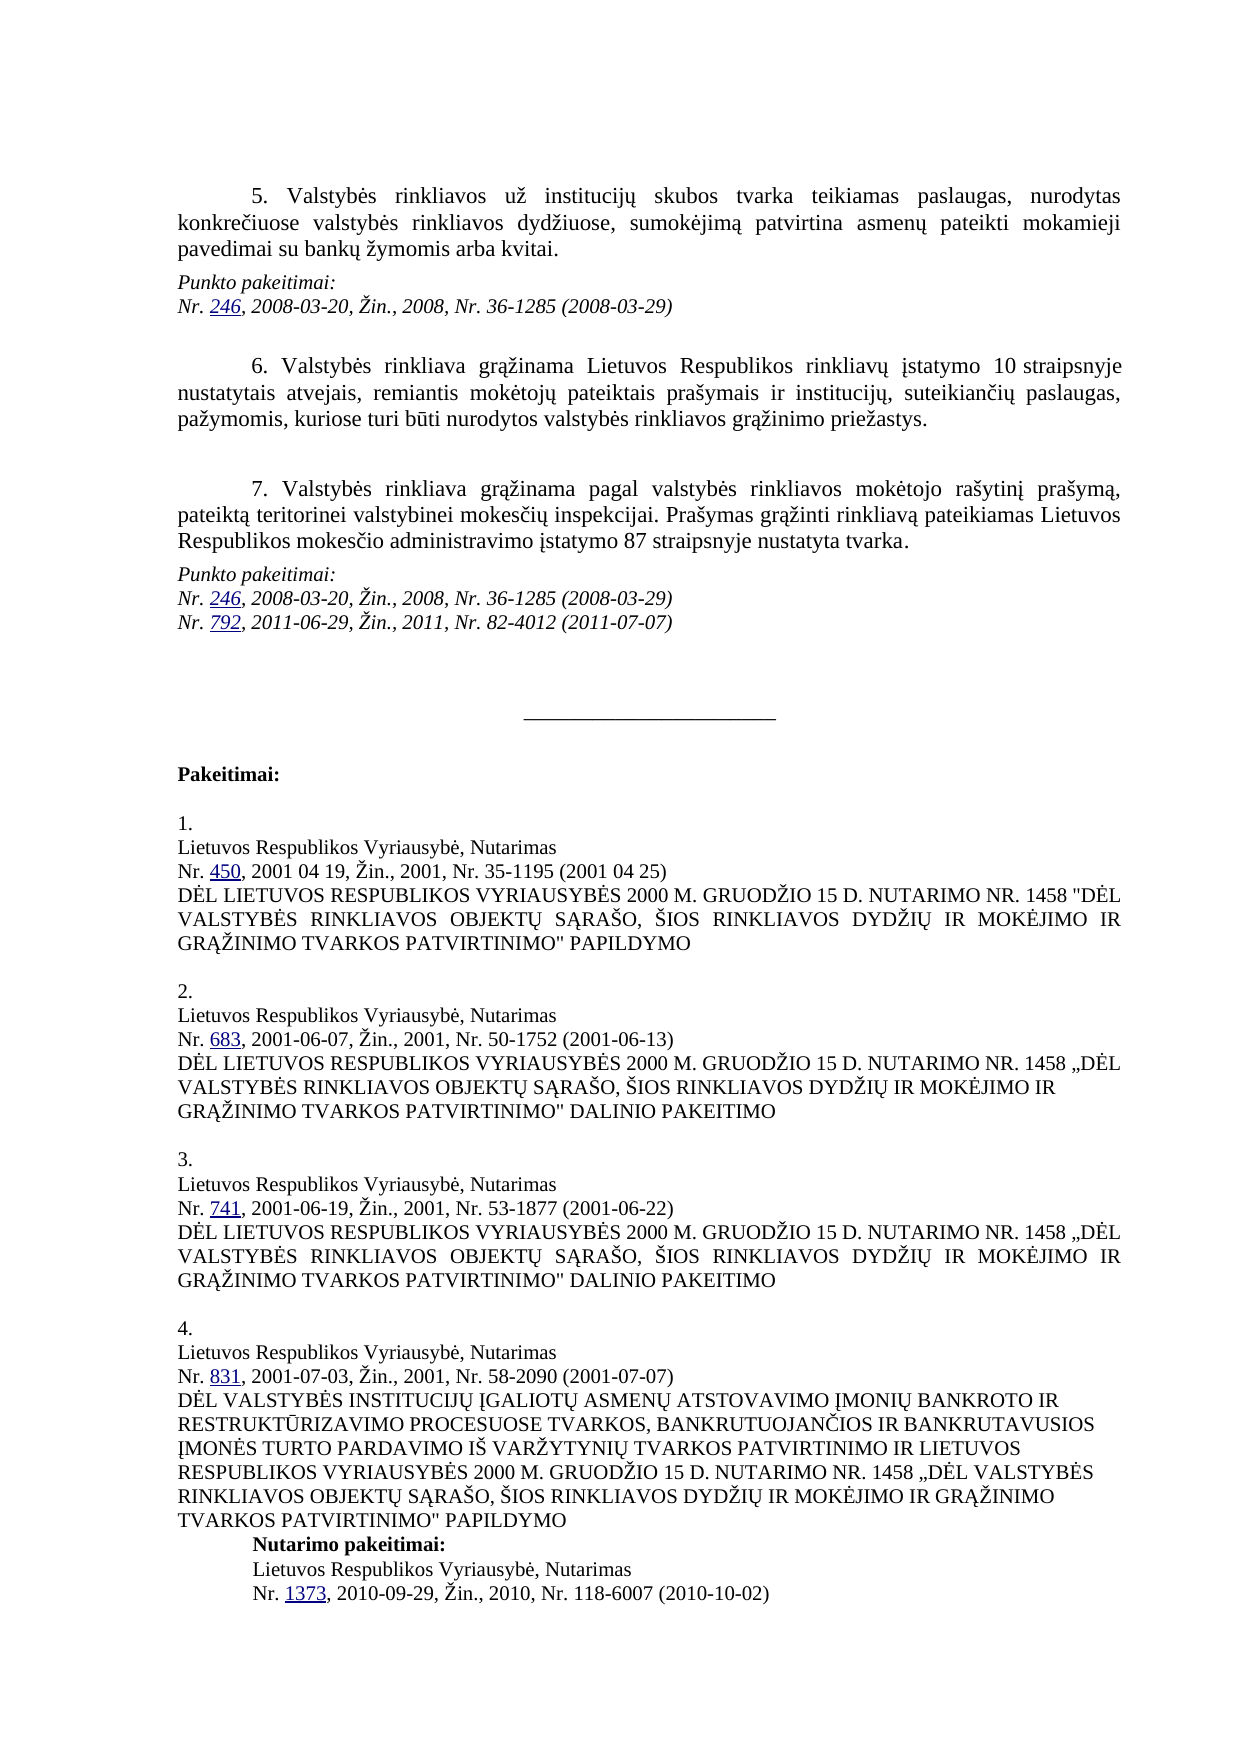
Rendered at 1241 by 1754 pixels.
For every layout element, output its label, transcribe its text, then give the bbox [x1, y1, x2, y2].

text 3. [177, 1147, 1122, 1171]
text Pakeitimai: [177, 762, 1122, 786]
text Nr. 246, 2008-03-20, Žin., 2008, Nr. 36-1285 (2008-03-29) [177, 586, 1122, 610]
text Punkto pakeitimai: [177, 562, 1122, 586]
text DĖL LIETUVOS RESPUBLIKOS VYRIAUSYBĖS 2000 M. GRUODŽIO 15 D. NUTARIMO NR. 1458 „DĖL VALSTYBĖS RINKLIAVOS OBJEKTŲ SĄRAŠO, ŠIOS RINKLIAVOS DYDŽIŲ IR MOKĖJIMO IR GRĄŽINIMO TVARKOS PATVIRTINIMO" DALINIO PAKEITIMO [177, 1051, 1122, 1123]
text Lietuvos Respublikos Vyriausybė, Nutarimas [177, 1003, 1122, 1027]
text Lietuvos Respublikos Vyriausybė, Nutarimas [177, 1340, 1122, 1364]
text Nr. 741, 2001-06-19, Žin., 2001, Nr. 53-1877 (2001-06-22) [177, 1196, 1122, 1219]
text 4. [177, 1316, 1122, 1340]
text Lietuvos Respublikos Vyriausybė, Nutarimas [177, 1171, 1122, 1196]
text Lietuvos Respublikos Vyriausybė, Nutarimas [177, 834, 1122, 859]
text Lietuvos Respublikos Vyriausybė, Nutarimas [252, 1556, 1122, 1581]
text 1. [177, 811, 1122, 834]
text –––––––––––––––––––––– [177, 704, 1122, 730]
text DĖL VALSTYBĖS INSTITUCIJŲ ĮGALIOTŲ ASMENŲ ATSTOVAVIMO ĮMONIŲ BANKROTO IR RESTRUKTŪRIZAVIMO PROCESUOSE TVARKOS, BANKRUTUOJANČIOS IR BANKRUTAVUSIOS ĮMONĖS TURTO PARDAVIMO IŠ VARŽYTYNIŲ TVARKOS PATVIRTINIMO IR LIETUVOS RESPUBLIKOS VYRIAUSYBĖS 2000 M. GRUODŽIO 15 D. NUTARIMO NR. 1458 „DĖL VALSTYBĖS RINKLIAVOS OBJEKTŲ SĄRAŠO, ŠIOS RINKLIAVOS DYDŽIŲ IR MOKĖJIMO IR GRĄŽINIMO TVARKOS PATVIRTINIMO" PAPILDYMO [177, 1388, 1122, 1532]
text Nr. 792, 2011-06-29, Žin., 2011, Nr. 82-4012 (2011-07-07) [177, 610, 1122, 634]
text Nr. 246, 2008-03-20, Žin., 2008, Nr. 36-1285 (2008-03-29) [177, 294, 1122, 318]
text Punkto pakeitimai: [177, 270, 1122, 294]
text 6. Valstybės rinkliava grąžinama Lietuvos Respublikos rinkliavų įstatymo 10 straipsnyje nustatytais atvejais, remiantis mokėtojų pateiktais prašymais ir institucijų, suteikiančių paslaugas, pažymomis, kuriose turi būti nurodytos valstybės rinkliavos grąžinimo priežastys. [177, 353, 1122, 432]
text Nr. 1373, 2010-09-29, Žin., 2010, Nr. 118-6007 (2010-10-02) [252, 1581, 1122, 1604]
text 7. Valstybės rinkliava grąžinama pagal valstybės rinkliavos mokėtojo rašytinį prašymą, pateiktą teritorinei valstybinei mokesčių inspekcijai. Prašymas grąžinti rinkliavą pateikiamas Lietuvos Respublikos mokesčio administravimo įstatymo 87 straipsnyje nustatyta tvarka. [177, 475, 1122, 554]
text Nutarimo pakeitimai: [252, 1532, 1122, 1556]
text DĖL LIETUVOS RESPUBLIKOS VYRIAUSYBĖS 2000 M. GRUODŽIO 15 D. NUTARIMO NR. 1458 "DĖL VALSTYBĖS RINKLIAVOS OBJEKTŲ SĄRAŠO, ŠIOS RINKLIAVOS DYDŽIŲ IR MOKĖJIMO IR GRĄŽINIMO TVARKOS PATVIRTINIMO" PAPILDYMO [177, 883, 1122, 955]
text Nr. 450, 2001 04 19, Žin., 2001, Nr. 35-1195 (2001 04 25) [177, 859, 1122, 883]
text Nr. 683, 2001-06-07, Žin., 2001, Nr. 50-1752 (2001-06-13) [177, 1027, 1122, 1051]
text 2. [177, 979, 1122, 1003]
text DĖL LIETUVOS RESPUBLIKOS VYRIAUSYBĖS 2000 M. GRUODŽIO 15 D. NUTARIMO NR. 1458 „DĖL VALSTYBĖS RINKLIAVOS OBJEKTŲ SĄRAŠO, ŠIOS RINKLIAVOS DYDŽIŲ IR MOKĖJIMO IR GRĄŽINIMO TVARKOS PATVIRTINIMO" DALINIO PAKEITIMO [177, 1219, 1122, 1292]
text Nr. 831, 2001-07-03, Žin., 2001, Nr. 58-2090 (2001-07-07) [177, 1364, 1122, 1388]
text 5. Valstybės rinkliavos už institucijų skubos tvarka teikiamas paslaugas, nurodytas konkrečiuose valstybės rinkliavos dydžiuose, sumokėjimą patvirtina asmenų pateikti mokamieji pavedimai su bankų žymomis arba kvitai. [177, 182, 1122, 261]
